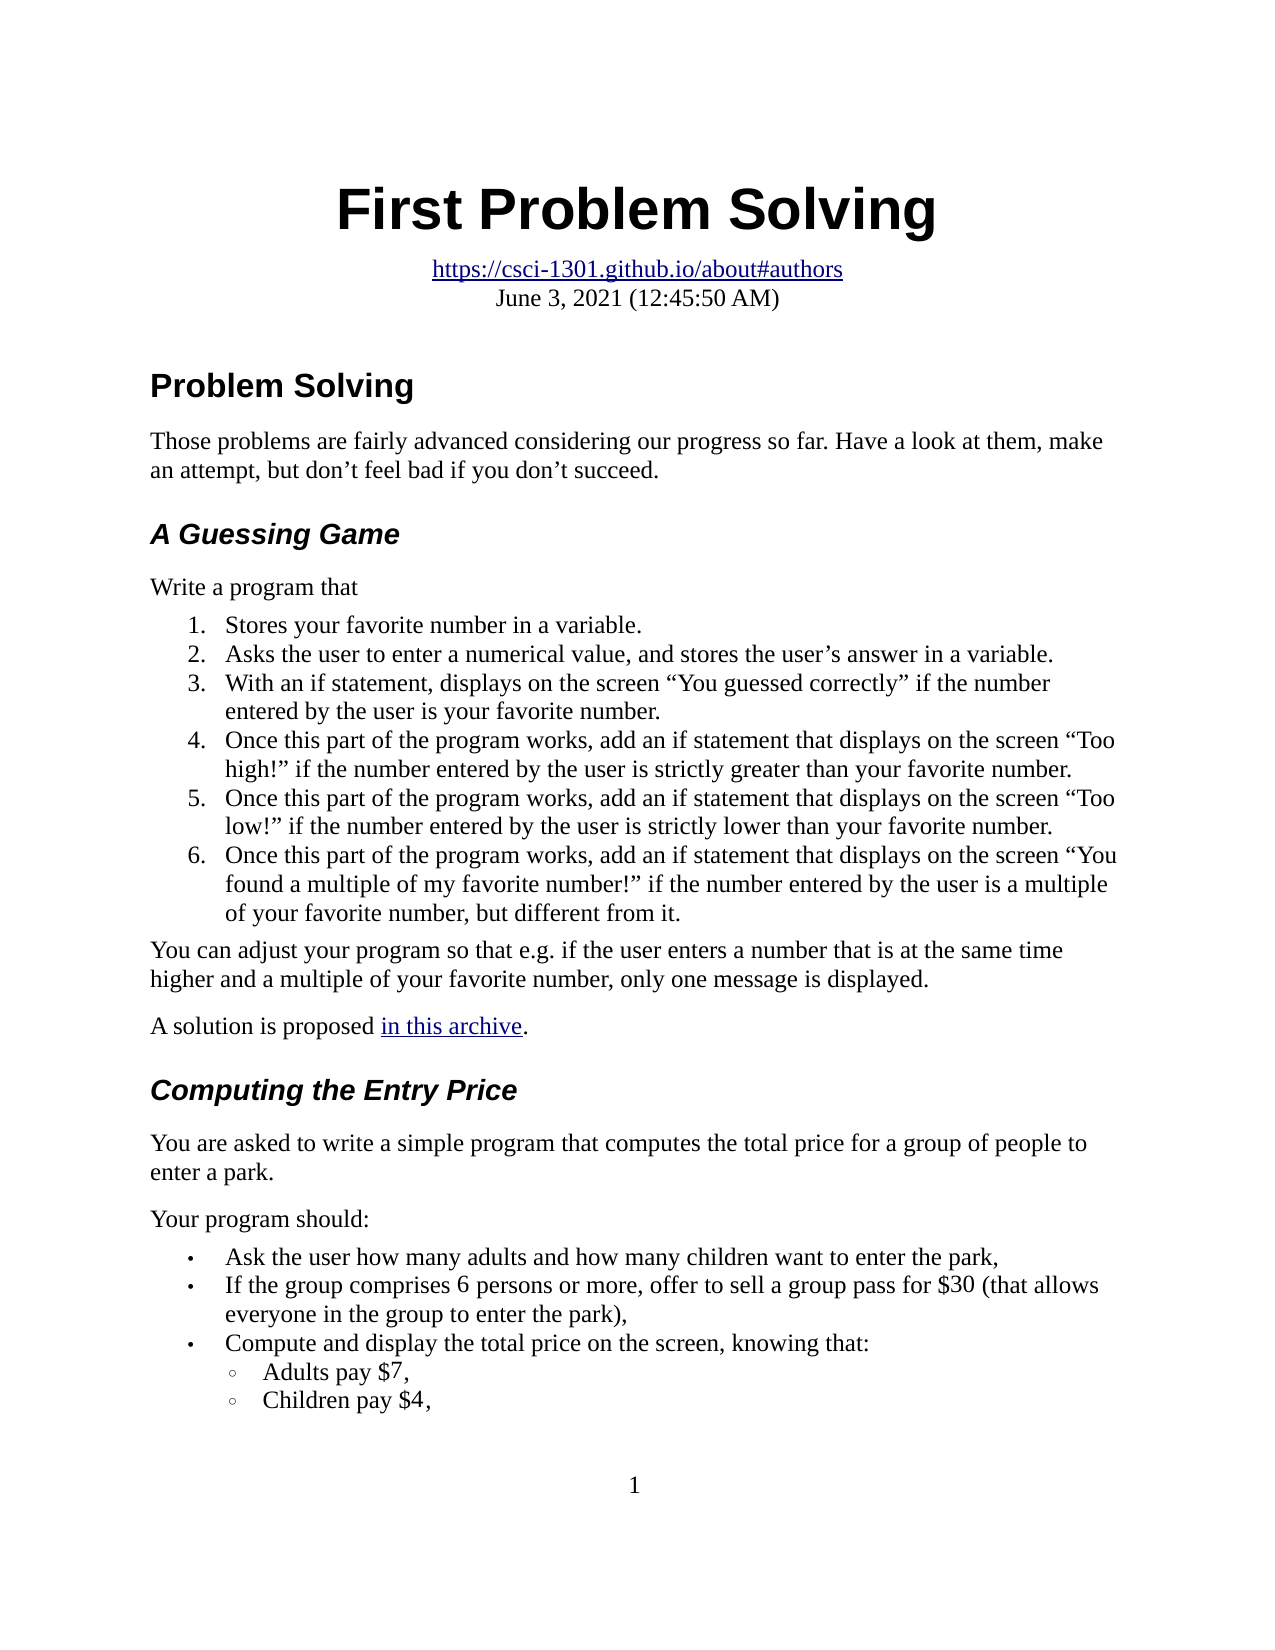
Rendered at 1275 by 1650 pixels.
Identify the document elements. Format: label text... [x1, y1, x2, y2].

list Asks the user to enter a numerical value, and stores the user’s answer in a variable. [187, 639, 1125, 668]
list Compute and display the total price on the screen, knowing that: [187, 1328, 1125, 1357]
list Stores your favorite number in a variable. [187, 610, 1125, 639]
text A solution is proposed in this archive. [150, 1011, 1125, 1039]
list Ask the user how many adults and how many children want to enter the park, [187, 1242, 1125, 1270]
list Once this part of the program works, add an if statement that displays on the screen “Too high!” if the number entered by the user is strictly greater than your favorite number. [187, 725, 1125, 783]
text You are asked to write a simple program that computes the total price for a group of people to enter a park. [150, 1128, 1125, 1186]
list Once this part of the program works, add an if statement that displays on the screen “Too low!” if the number entered by the user is strictly lower than your favorite number. [187, 783, 1125, 840]
text June 3, 2021 (12:45:50 AM) [150, 283, 1125, 312]
list With an if statement, displays on the screen “You guessed correctly” if the number entered by the user is your favorite number. [187, 668, 1125, 725]
list Adults pay $, [225, 1357, 1125, 1385]
subtitle Computing the Entry Price [150, 1073, 1125, 1107]
text Those problems are fairly advanced considering our progress so far. Have a look at them, make an attempt, but don’t feel bad if you don’t succeed. [150, 426, 1125, 483]
list Children pay $, [225, 1385, 1125, 1414]
list Once this part of the program works, add an if statement that displays on the screen “You found a multiple of my favorite number!” if the number entered by the user is a multiple of your favorite number, but different from it. [187, 840, 1125, 926]
subtitle Problem Solving [150, 366, 1125, 404]
text https://csci-1301.github.io/about#authors [150, 254, 1125, 283]
subtitle A Guessing Game [150, 517, 1125, 551]
text Write a program that [150, 572, 1125, 601]
text You can adjust your program so that e.g. if the user enters a number that is at the same time higher and a multiple of your favorite number, only one message is displayed. [150, 935, 1125, 993]
title First Problem Solving [150, 175, 1125, 242]
text Your program should: [150, 1204, 1125, 1233]
list If the group comprises persons or more, offer to sell a group pass for $ (that allows everyone in the group to enter the park), [187, 1270, 1125, 1328]
